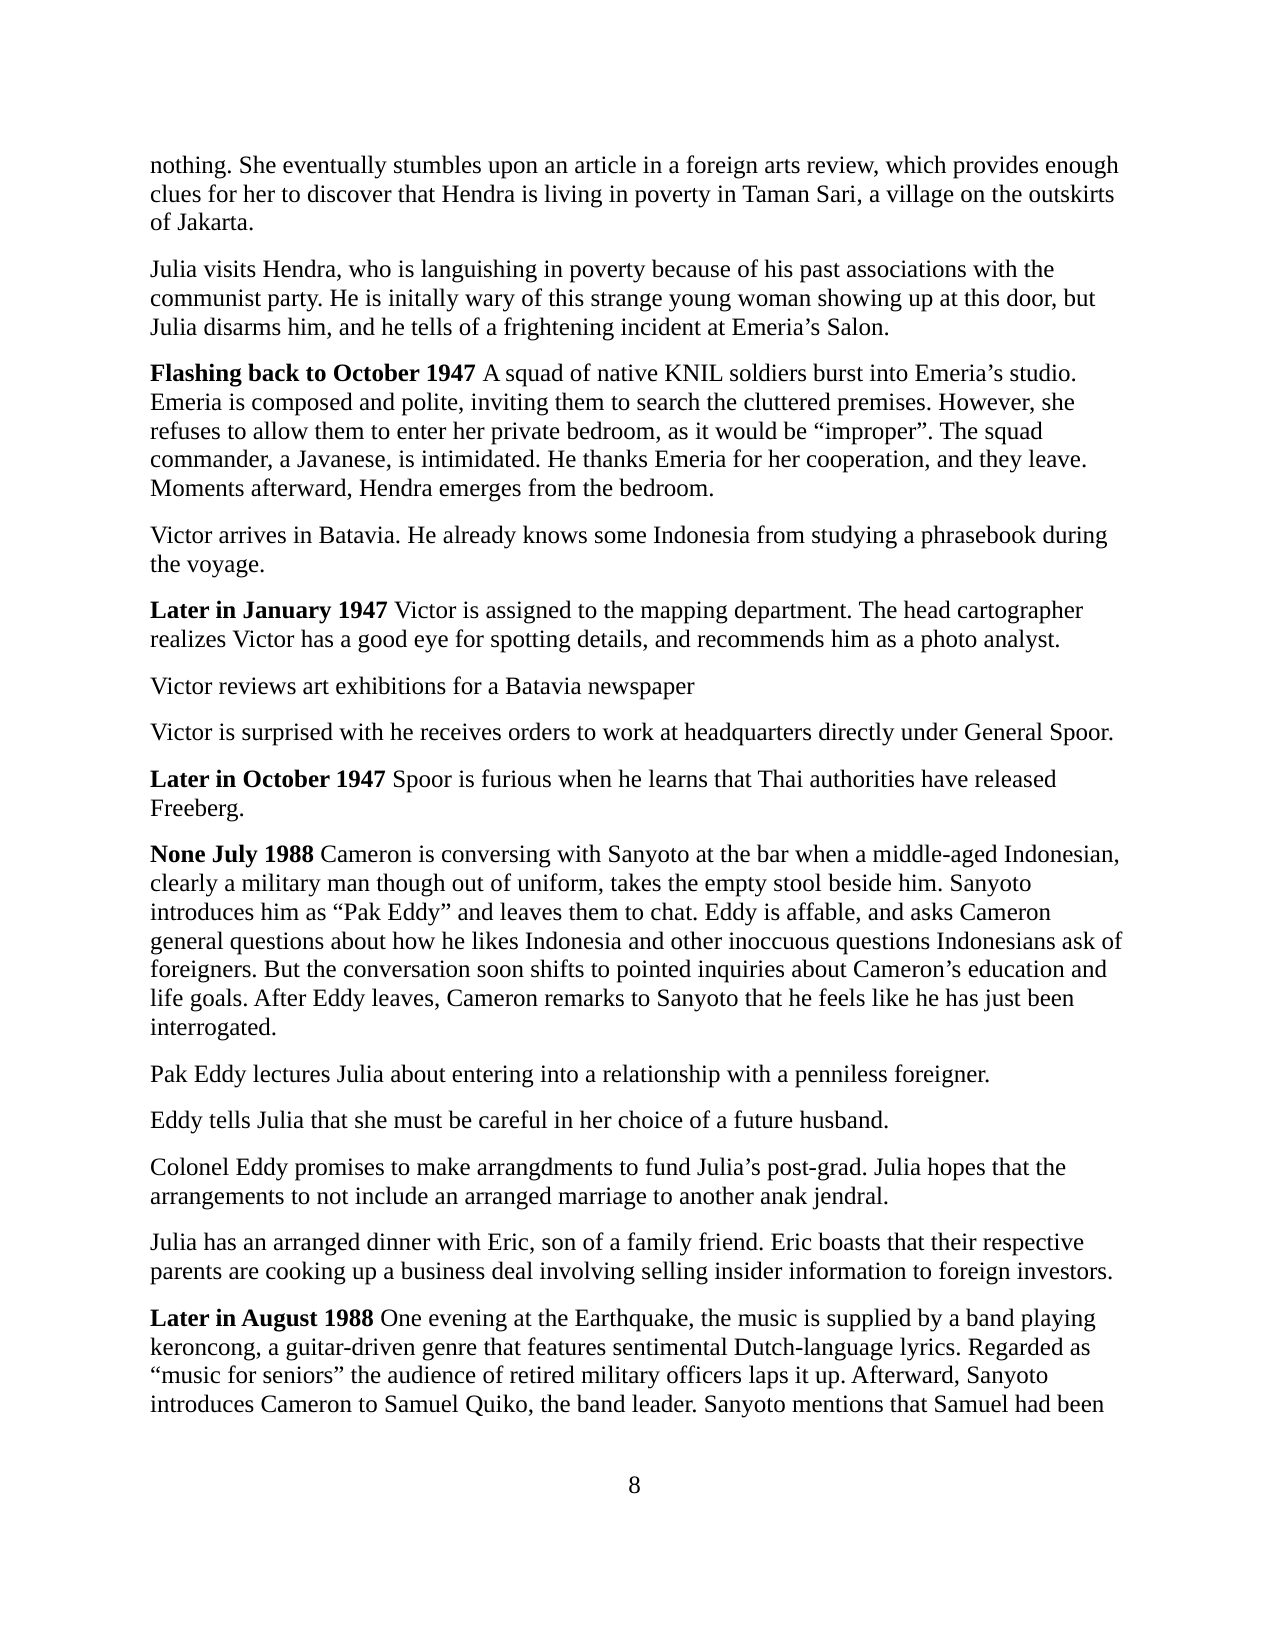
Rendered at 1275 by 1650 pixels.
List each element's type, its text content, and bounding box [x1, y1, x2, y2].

text Eddy tells Julia that she must be careful in her choice of a future husband. [150, 1105, 1125, 1134]
text Later in October 1947 Spoor is furious when he learns that Thai authorities have released Freeberg. [150, 764, 1125, 822]
text Later in August 1988 One evening at the Earthquake, the music is supplied by a band playing keroncong, a guitar-driven genre that features sentimental Dutch-language lyrics. Regarded as “music for seniors” the audience of retired military officers laps it up. Afterward, Sanyoto introduces Cameron to Samuel Quiko, the band leader. Sanyoto mentions that Samuel had been [150, 1303, 1125, 1418]
text Pak Eddy lectures Julia about entering into a relationship with a penniless foreigner. [150, 1059, 1125, 1087]
text Flashing back to October 1947 A squad of native KNIL soldiers burst into Emeria’s studio. Emeria is composed and polite, inviting them to search the cluttered premises. However, she refuses to allow them to enter her private bedroom, as it would be “improper”. The squad commander, a Javanese, is intimidated. He thanks Emeria for her cooperation, and they leave. Moments afterward, Hendra emerges from the bedroom. [150, 358, 1125, 502]
text Colonel Eddy promises to make arrangdments to fund Julia’s post-grad. Julia hopes that the arrangements to not include an arranged marriage to another anak jendral. [150, 1152, 1125, 1209]
text Victor is surprised with he receives orders to work at headquarters directly under General Spoor. [150, 717, 1125, 746]
text nothing. She eventually stumbles upon an article in a foreign arts review, which provides enough clues for her to discover that Hendra is living in poverty in Taman Sari, a village on the outskirts of Jakarta. [150, 150, 1125, 236]
text Julia visits Hendra, who is languishing in poverty because of his past associations with the communist party. He is initally wary of this strange young woman showing up at this door, but Julia disarms him, and he tells of a frightening incident at Emeria’s Salon. [150, 254, 1125, 340]
text Victor reviews art exhibitions for a Batavia newspaper [150, 671, 1125, 699]
text Later in January 1947 Victor is assigned to the mapping department. The head cartographer realizes Victor has a good eye for spotting details, and recommends him as a photo analyst. [150, 595, 1125, 653]
text Julia has an arranged dinner with Eric, son of a family friend. Eric boasts that their respective parents are cooking up a business deal involving selling insider information to foreign investors. [150, 1227, 1125, 1285]
text None July 1988 Cameron is conversing with Sanyoto at the bar when a middle-aged Indonesian, clearly a military man though out of uniform, takes the empty stool beside him. Sanyoto introduces him as “Pak Eddy” and leaves them to chat. Eddy is affable, and asks Cameron general questions about how he likes Indonesia and other inoccuous questions Indonesians ask of foreigners. But the conversation soon shifts to pointed inquiries about Cameron’s education and life goals. After Eddy leaves, Cameron remarks to Sanyoto that he feels like he has just been interrogated. [150, 839, 1125, 1041]
text Victor arrives in Batavia. He already knows some Indonesia from studying a phrasebook during the voyage. [150, 520, 1125, 577]
